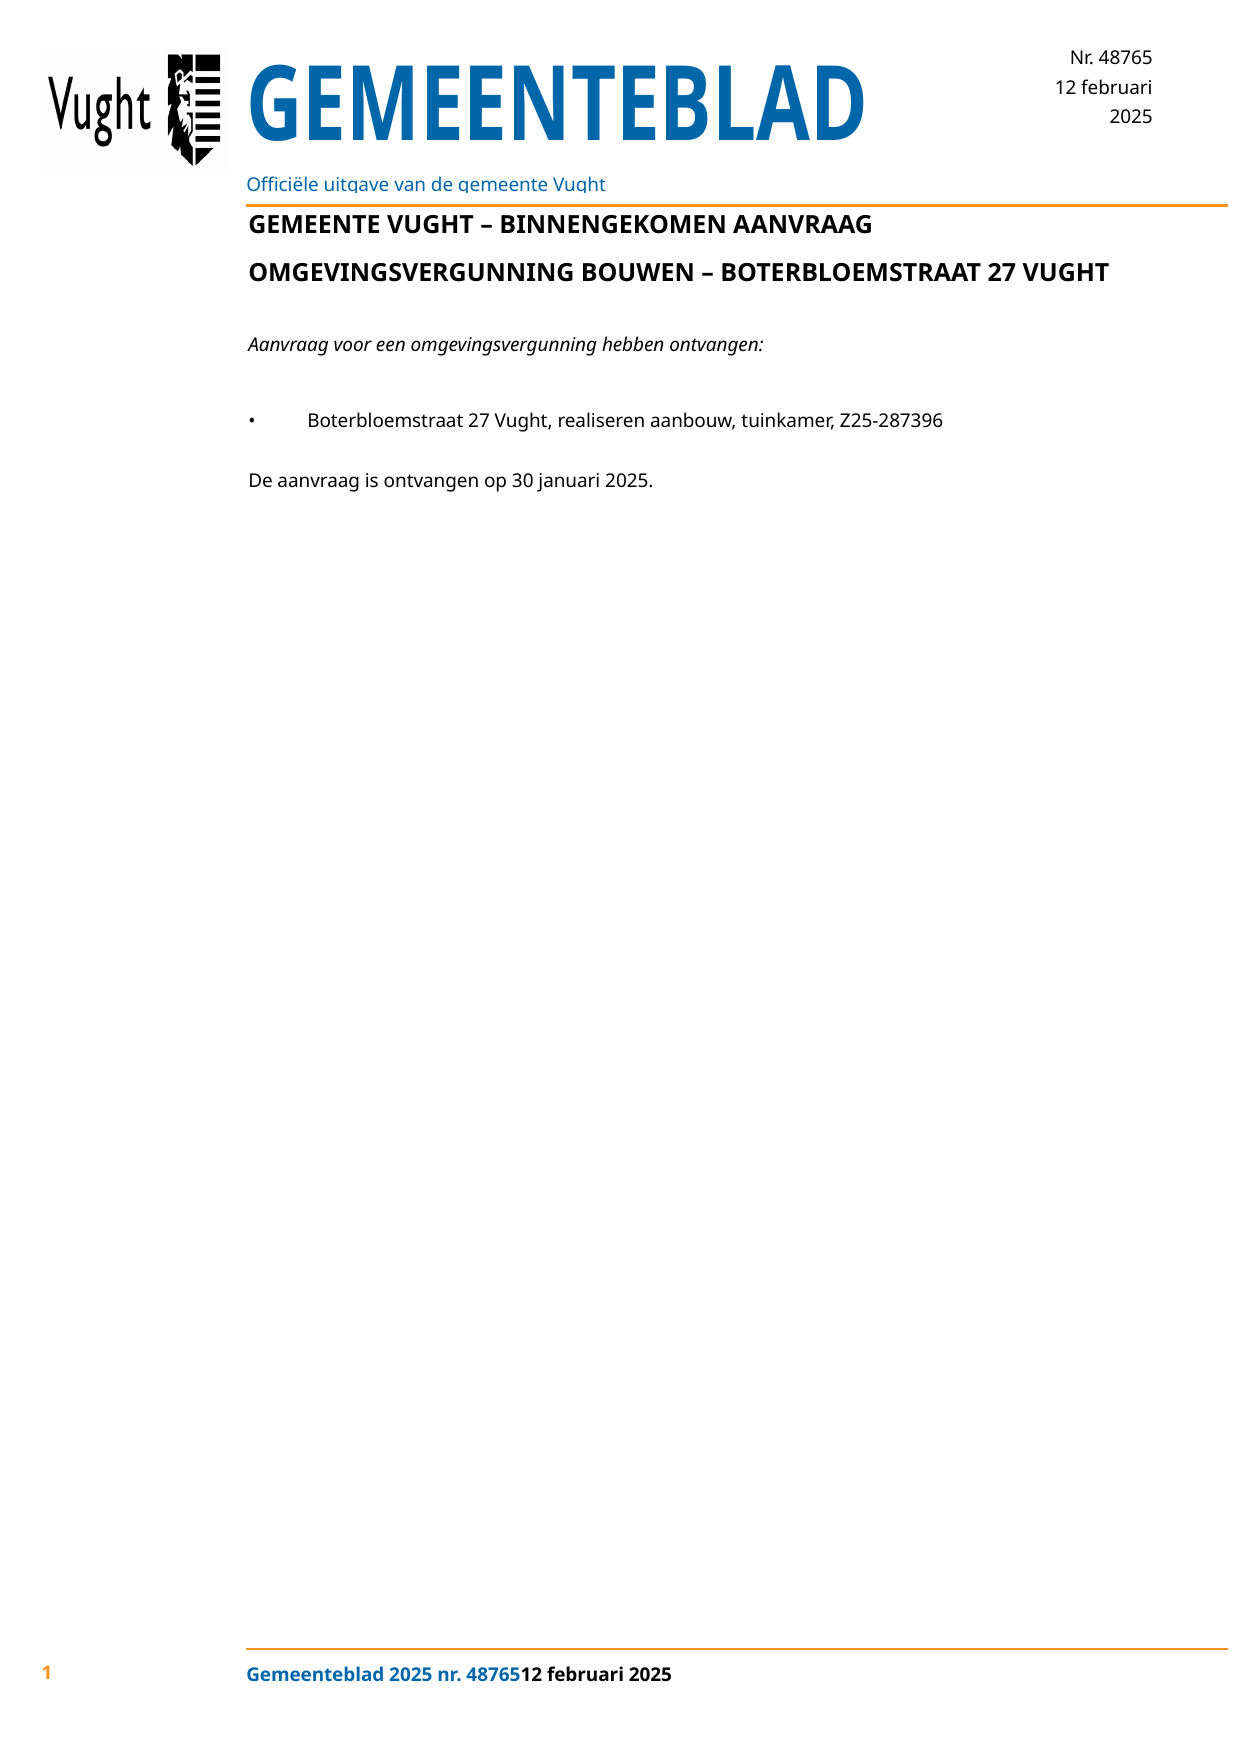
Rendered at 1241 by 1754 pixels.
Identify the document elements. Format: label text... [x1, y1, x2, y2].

list Boterbloemstraat 27 Vught, realiseren aanbouw, tuinkamer, Z25-287396 [248, 408, 1152, 433]
text Aanvraag voor een omgevingsvergunning hebben ontvangen: [248, 331, 1152, 357]
picture [41, 47, 231, 172]
text GEMEENTE VUGHT – BINNENGEKOMEN AANVRAAG OMGEVINGSVERGUNNING BOUWEN – BOTERBLOEMSTRAAT 27 VUGHT [248, 207, 1152, 288]
text De aanvraag is ontvangen op 30 januari 2025. [248, 467, 1152, 492]
